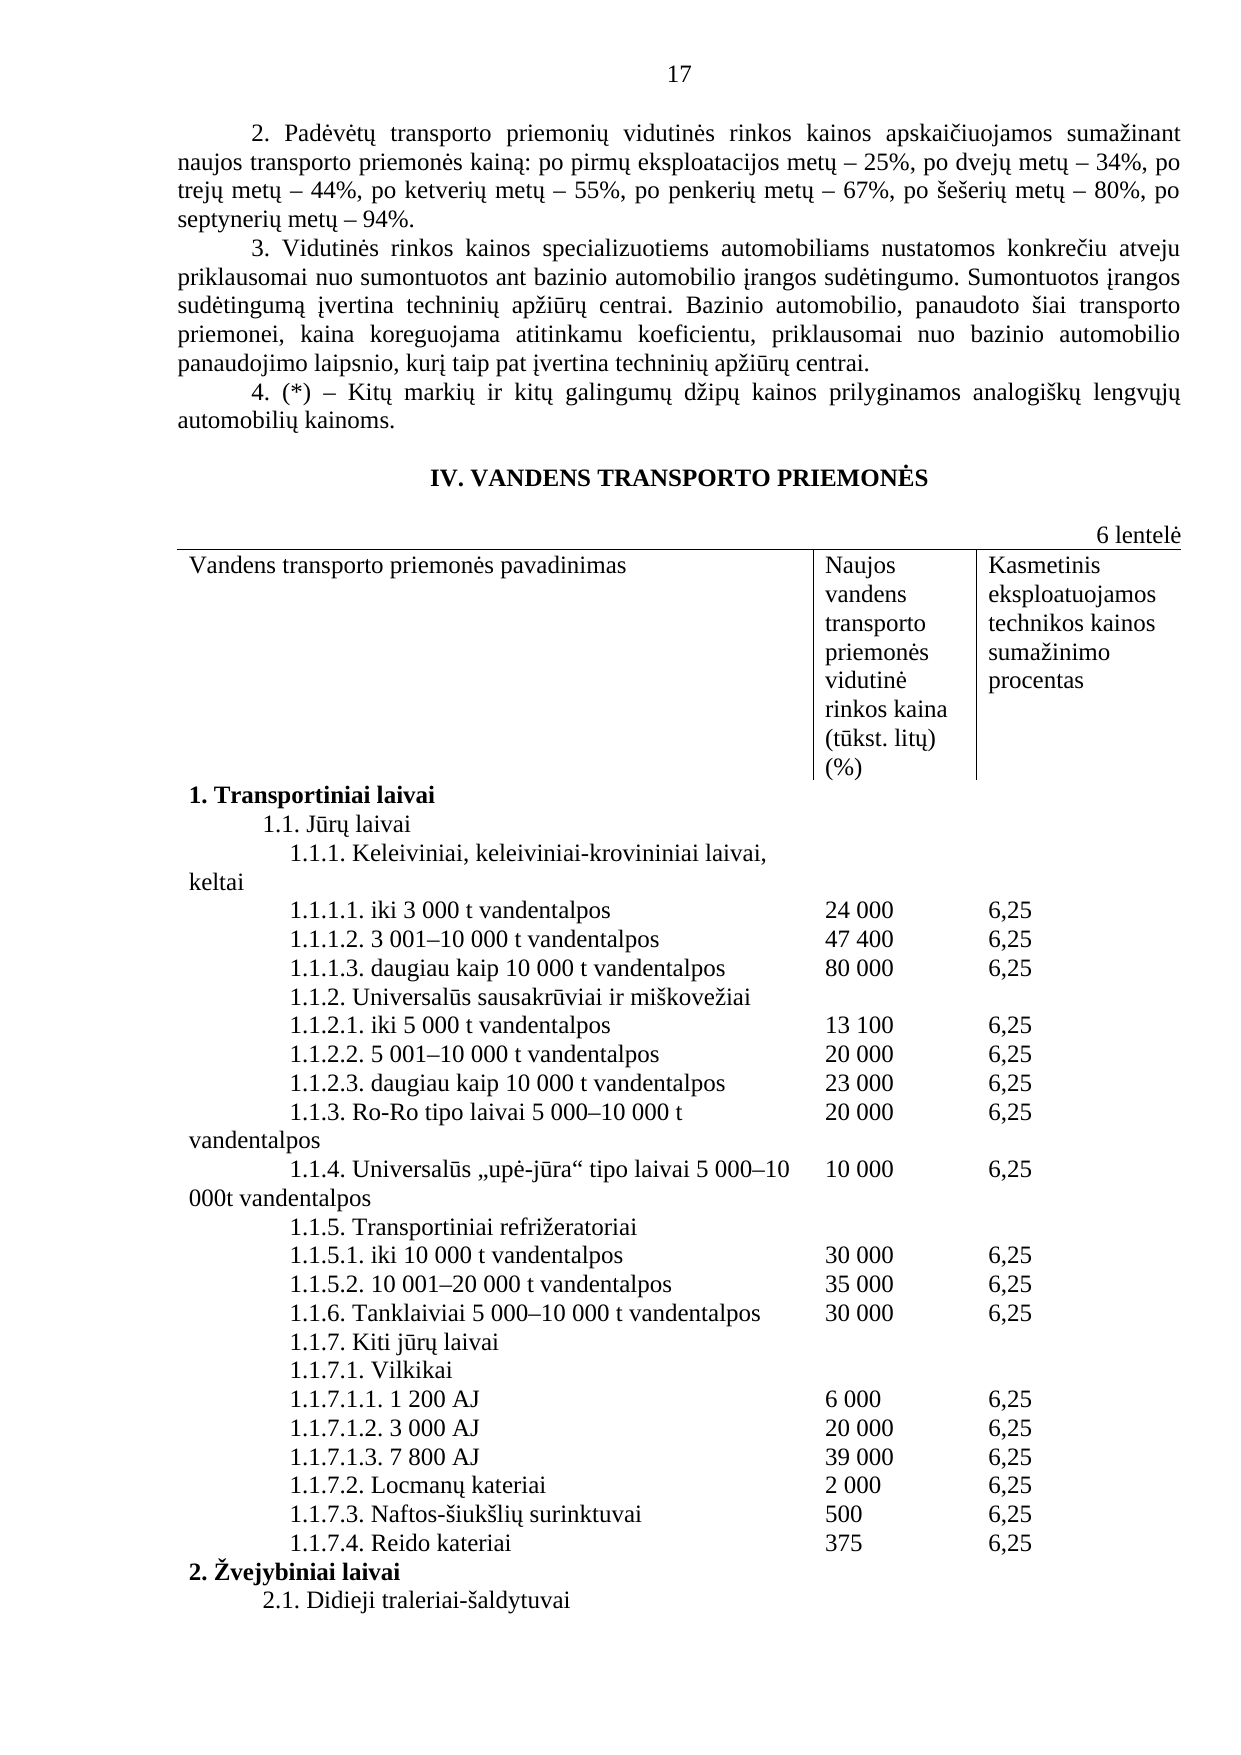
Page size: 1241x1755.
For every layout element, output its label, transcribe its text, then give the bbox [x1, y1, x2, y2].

table_cell 6,25 [977, 1154, 1181, 1212]
table_cell 2.1. Didieji traleriai-šaldytuvai [177, 1585, 813, 1614]
table_cell 500 [814, 1499, 977, 1528]
table_cell 6,25 [977, 1470, 1181, 1499]
table_cell 6,25 [977, 1413, 1181, 1442]
table_cell 6,25 [977, 1269, 1181, 1298]
table_cell 1.1.4. Universalūs „upė-jūra“ tipo laivai 5 000–10 000t vandentalpos [177, 1154, 813, 1212]
table_cell [814, 1212, 977, 1240]
table_cell 20 000 [814, 1039, 977, 1068]
table_cell [814, 1327, 977, 1355]
table_cell 47 400 [814, 924, 977, 953]
table_cell 39 000 [814, 1442, 977, 1470]
table_cell [977, 809, 1181, 838]
text 6 lentelė [177, 521, 1181, 549]
table_cell 6,25 [977, 1068, 1181, 1097]
table_cell 1.1.2.1. iki 5 000 t vandentalpos [177, 1010, 813, 1039]
table_cell 1. Transportiniai laivai [177, 780, 813, 809]
table_cell [977, 1212, 1181, 1240]
table_cell 6,25 [977, 1298, 1181, 1327]
text 2. Padėvėtų transporto priemonių vidutinės rinkos kainos apskaičiuojamos sumažinant naujos transporto priemonės kainą: po pirmų eksploatacijos metų – 25%, po dvejų metų – 34%, po trejų metų – 44%, po ketverių metų – 55%, po penkerių metų – 67%, po šešerių metų – 80%, po septynerių metų – 94%. [177, 118, 1181, 233]
table_cell [814, 1585, 977, 1614]
table_cell 1.1.1.2. 3 001–10 000 t vandentalpos [177, 924, 813, 953]
table_cell 6,25 [977, 924, 1181, 953]
table_cell 1.1.7.1.2. 3 000 AJ [177, 1413, 813, 1442]
table_cell 6,25 [977, 1010, 1181, 1039]
table_header Naujos vandens transporto priemonės vidutinė rinkos kaina (tūkst. litų) (%) [814, 550, 976, 780]
table_cell 6,25 [977, 1442, 1181, 1470]
table_cell [977, 838, 1181, 895]
table_cell 1.1.7. Kiti jūrų laivai [177, 1327, 813, 1355]
table_cell 1.1.7.3. Naftos-šiukšlių surinktuvai [177, 1499, 813, 1528]
table_cell 35 000 [814, 1269, 977, 1298]
table_cell 1.1.3. Ro-Ro tipo laivai 5 000–10 000 t vandentalpos [177, 1097, 813, 1154]
table_cell [814, 982, 977, 1010]
table_cell 24 000 [814, 895, 977, 924]
table_cell 1.1.2. Universalūs sausakrūviai ir miškovežiai [177, 982, 813, 1010]
table_cell 1.1.7.2. Locmanų kateriai [177, 1470, 813, 1499]
table_cell 10 000 [814, 1154, 977, 1212]
table_cell 1.1.1.3. daugiau kaip 10 000 t vandentalpos [177, 953, 813, 982]
table_cell 1.1.1.1. iki 3 000 t vandentalpos [177, 895, 813, 924]
table_cell [977, 1585, 1181, 1614]
table_cell [814, 1355, 977, 1384]
table_cell 1.1.7.1.1. 1 200 AJ [177, 1384, 813, 1413]
text IV. VANDENS TRANSPORTO PRIEMONĖS [177, 463, 1181, 492]
table_cell 6,25 [977, 1384, 1181, 1413]
table_cell [814, 780, 977, 809]
table_cell 6,25 [977, 1097, 1181, 1154]
table_cell 6,25 [977, 1240, 1181, 1269]
text 4. (*) – Kitų markių ir kitų galingumų džipų kainos prilyginamos analogiškų lengvųjų automobilių kainoms. [177, 377, 1181, 434]
table_cell [814, 838, 977, 895]
table_cell 6,25 [977, 1039, 1181, 1068]
table_cell 20 000 [814, 1097, 977, 1154]
table_cell 375 [814, 1528, 977, 1557]
table_cell 1.1.1. Keleiviniai, keleiviniai-krovininiai laivai, keltai [177, 838, 813, 895]
table_cell [977, 982, 1181, 1010]
table_cell [977, 780, 1181, 809]
table_cell [814, 1557, 977, 1585]
table_cell 13 100 [814, 1010, 977, 1039]
table_cell 1.1.7.1.3. 7 800 AJ [177, 1442, 813, 1470]
table_cell 1.1.2.3. daugiau kaip 10 000 t vandentalpos [177, 1068, 813, 1097]
table_cell 1.1.7.1. Vilkikai [177, 1355, 813, 1384]
table_cell 6 000 [814, 1384, 977, 1413]
table_cell 1.1.5.2. 10 001–20 000 t vandentalpos [177, 1269, 813, 1298]
table_cell [977, 1557, 1181, 1585]
table_cell 1.1.5.1. iki 10 000 t vandentalpos [177, 1240, 813, 1269]
table_cell [814, 809, 977, 838]
table_cell 2. Žvejybiniai laivai [177, 1557, 813, 1585]
table_cell 1.1. Jūrų laivai [177, 809, 813, 838]
table_cell 6,25 [977, 895, 1181, 924]
table_cell 6,25 [977, 1499, 1181, 1528]
table_cell 80 000 [814, 953, 977, 982]
table_cell 30 000 [814, 1240, 977, 1269]
table_cell 23 000 [814, 1068, 977, 1097]
text 3. Vidutinės rinkos kainos specializuotiems automobiliams nustatomos konkrečiu atveju priklausomai nuo sumontuotos ant bazinio automobilio įrangos sudėtingumo. Sumontuotos įrangos sudėtingumą įvertina techninių apžiūrų centrai. Bazinio automobilio, panaudoto šiai transporto priemonei, kaina koreguojama atitinkamu koeficientu, priklausomai nuo bazinio automobilio panaudojimo laipsnio, kurį taip pat įvertina techninių apžiūrų centrai. [177, 233, 1181, 377]
table_header Kasmetinis eksploatuojamos technikos kainos sumažinimo procentas [977, 550, 1181, 780]
table_cell 20 000 [814, 1413, 977, 1442]
table_cell 1.1.6. Tanklaiviai 5 000–10 000 t vandentalpos [177, 1298, 813, 1327]
table_cell 1.1.7.4. Reido kateriai [177, 1528, 813, 1557]
table_cell [977, 1327, 1181, 1355]
table_cell 1.1.5. Transportiniai refrižeratoriai [177, 1212, 813, 1240]
table_cell 1.1.2.2. 5 001–10 000 t vandentalpos [177, 1039, 813, 1068]
table_cell 6,25 [977, 953, 1181, 982]
table_cell 2 000 [814, 1470, 977, 1499]
table_cell 6,25 [977, 1528, 1181, 1557]
table_cell 30 000 [814, 1298, 977, 1327]
table_cell [977, 1355, 1181, 1384]
table_header Vandens transporto priemonės pavadinimas [177, 550, 813, 780]
